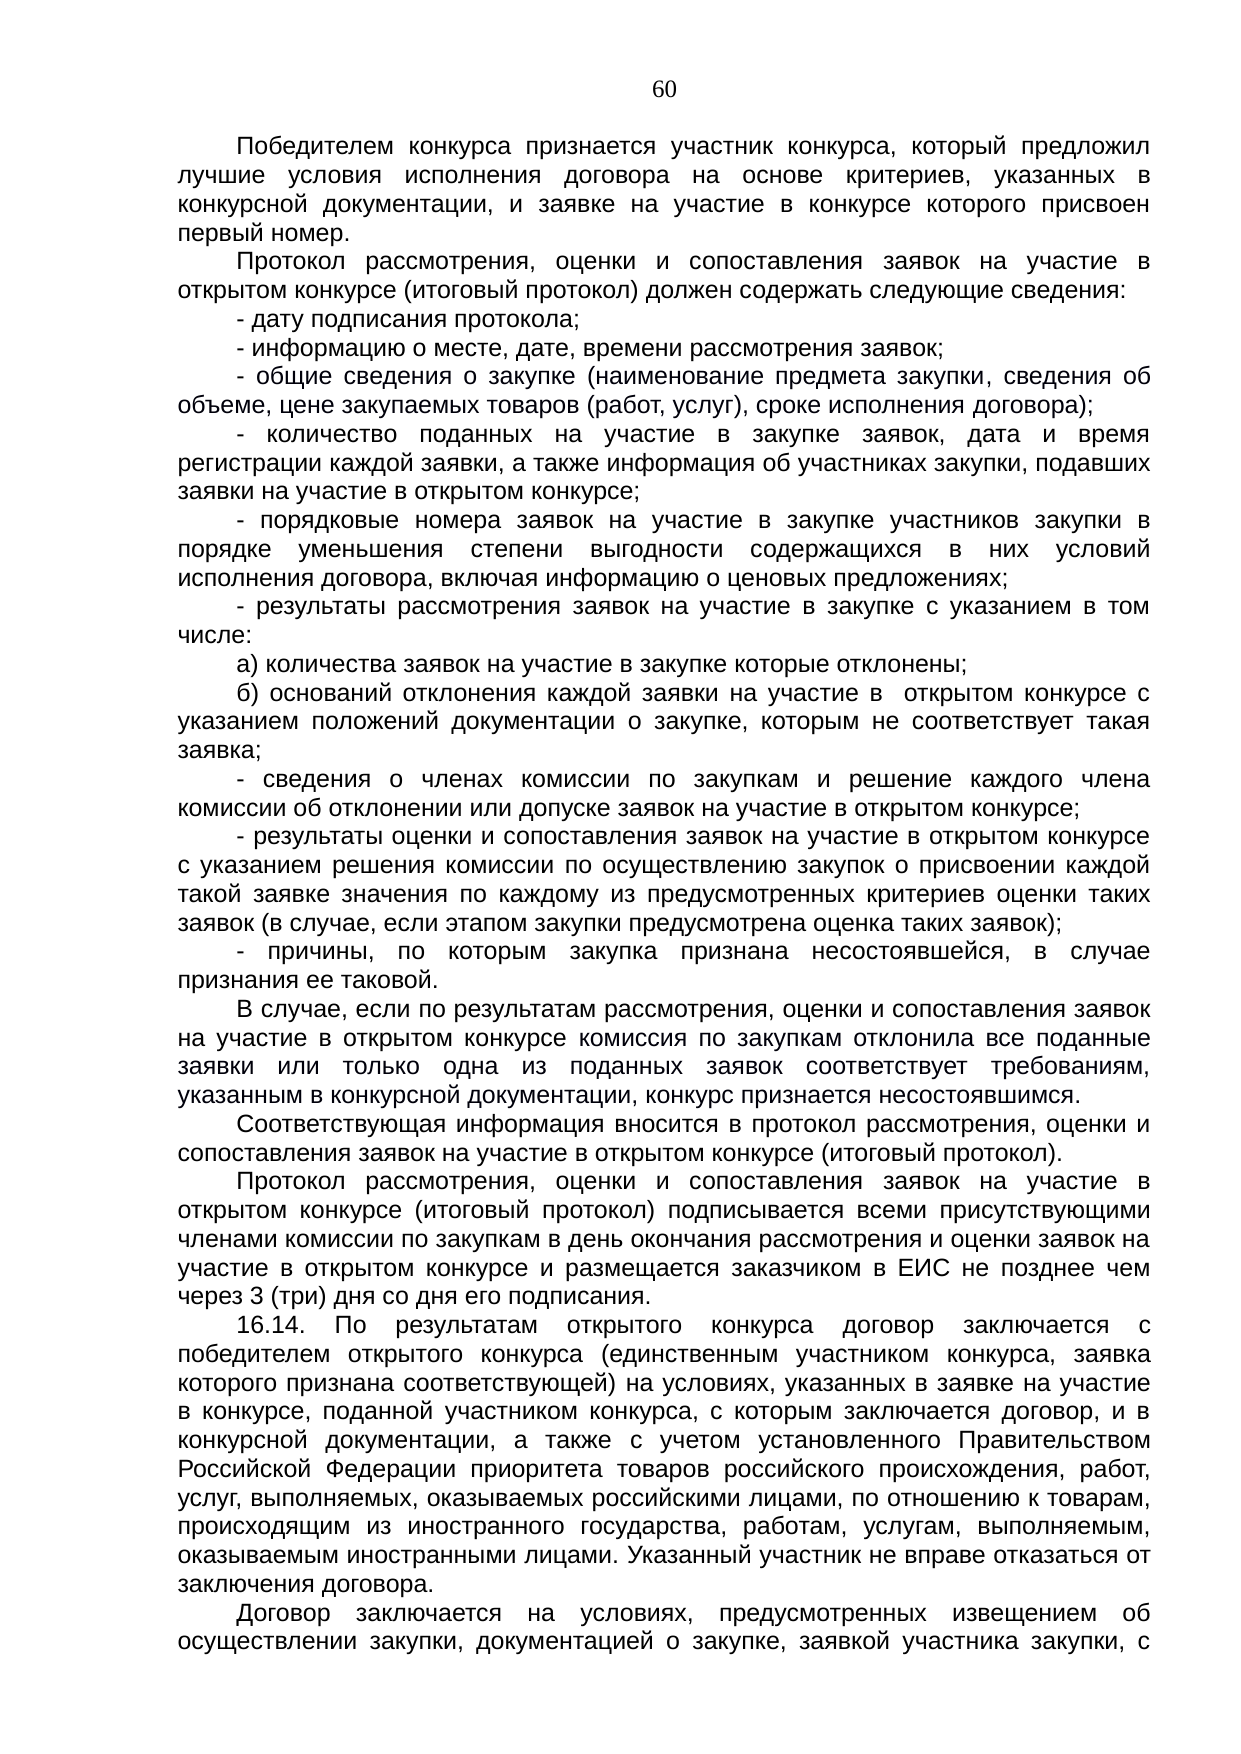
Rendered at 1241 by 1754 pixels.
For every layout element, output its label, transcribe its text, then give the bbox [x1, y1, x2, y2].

text - дату подписания протокола; [177, 304, 1152, 333]
text 16.14. По результатам открытого конкурса договор заключается с победителем открытого конкурса (единственным участником конкурса, заявка которого признана соответствующей) на условиях, указанных в заявке на участие в конкурсе, поданной участником конкурса, с которым заключается договор, и в конкурсной документации, а также с учетом установленного Правительством Российской Федерации приоритета товаров российского происхождения, работ, услуг, выполняемых, оказываемых российскими лицами, по отношению к товарам, происходящим из иностранного государства, работам, услугам, выполняемым, оказываемым иностранными лицами. Указанный участник не вправе отказаться от заключения договора. [177, 1310, 1152, 1598]
text В случае, если по результатам рассмотрения, оценки и сопоставления заявок на участие в открытом конкурсе комиссия по закупкам отклонила все поданные заявки или только одна из поданных заявок соответствует требованиям, указанным в конкурсной документации, конкурс признается несостоявшимся. [177, 994, 1152, 1109]
text - общие сведения о закупке (наименование предмета закупки, сведения об объеме, цене закупаемых товаров (работ, услуг), сроке исполнения договора); [177, 361, 1152, 419]
text Договор заключается на условиях, предусмотренных извещением об осуществлении закупки, документацией о закупке, заявкой участника закупки, с [177, 1598, 1152, 1655]
text Победителем конкурса признается участник конкурса, который предложил лучшие условия исполнения договора на основе критериев, указанных в конкурсной документации, и заявке на участие в конкурсе которого присвоен первый номер. [177, 131, 1152, 246]
text - сведения о членах комиссии по закупкам и решение каждого члена комиссии об отклонении или допуске заявок на участие в открытом конкурсе; [177, 764, 1152, 821]
text б) оснований отклонения каждой заявки на участие в открытом конкурсе с указанием положений документации о закупке, которым не соответствует такая заявка; [177, 678, 1152, 764]
text Протокол рассмотрения, оценки и сопоставления заявок на участие в открытом конкурсе (итоговый протокол) подписывается всеми присутствующими членами комиссии по закупкам в день окончания рассмотрения и оценки заявок на участие в открытом конкурсе и размещается заказчиком в ЕИС не позднее чем через 3 (три) дня со дня его подписания. [177, 1166, 1152, 1310]
text Соответствующая информация вносится в протокол рассмотрения, оценки и сопоставления заявок на участие в открытом конкурсе (итоговый протокол). [177, 1109, 1152, 1166]
text - результаты оценки и сопоставления заявок на участие в открытом конкурсе с указанием решения комиссии по осуществлению закупок о присвоении каждой такой заявке значения по каждому из предусмотренных критериев оценки таких заявок (в случае, если этапом закупки предусмотрена оценка таких заявок); [177, 821, 1152, 936]
text - информацию о месте, дате, времени рассмотрения заявок; [177, 333, 1152, 361]
text - количество поданных на участие в закупке заявок, дата и время регистрации каждой заявки, а также информация об участниках закупки, подавших заявки на участие в открытом конкурсе; [177, 419, 1152, 505]
text а) количества заявок на участие в закупке которые отклонены; [177, 649, 1152, 678]
text - причины, по которым закупка признана несостоявшейся, в случае признания ее таковой. [177, 936, 1152, 994]
text - порядковые номера заявок на участие в закупке участников закупки в порядке уменьшения степени выгодности содержащихся в них условий исполнения договора, включая информацию о ценовых предложениях; [177, 505, 1152, 591]
text - результаты рассмотрения заявок на участие в закупке с указанием в том числе: [177, 591, 1152, 649]
text Протокол рассмотрения, оценки и сопоставления заявок на участие в открытом конкурсе (итоговый протокол) должен содержать следующие сведения: [177, 246, 1152, 304]
